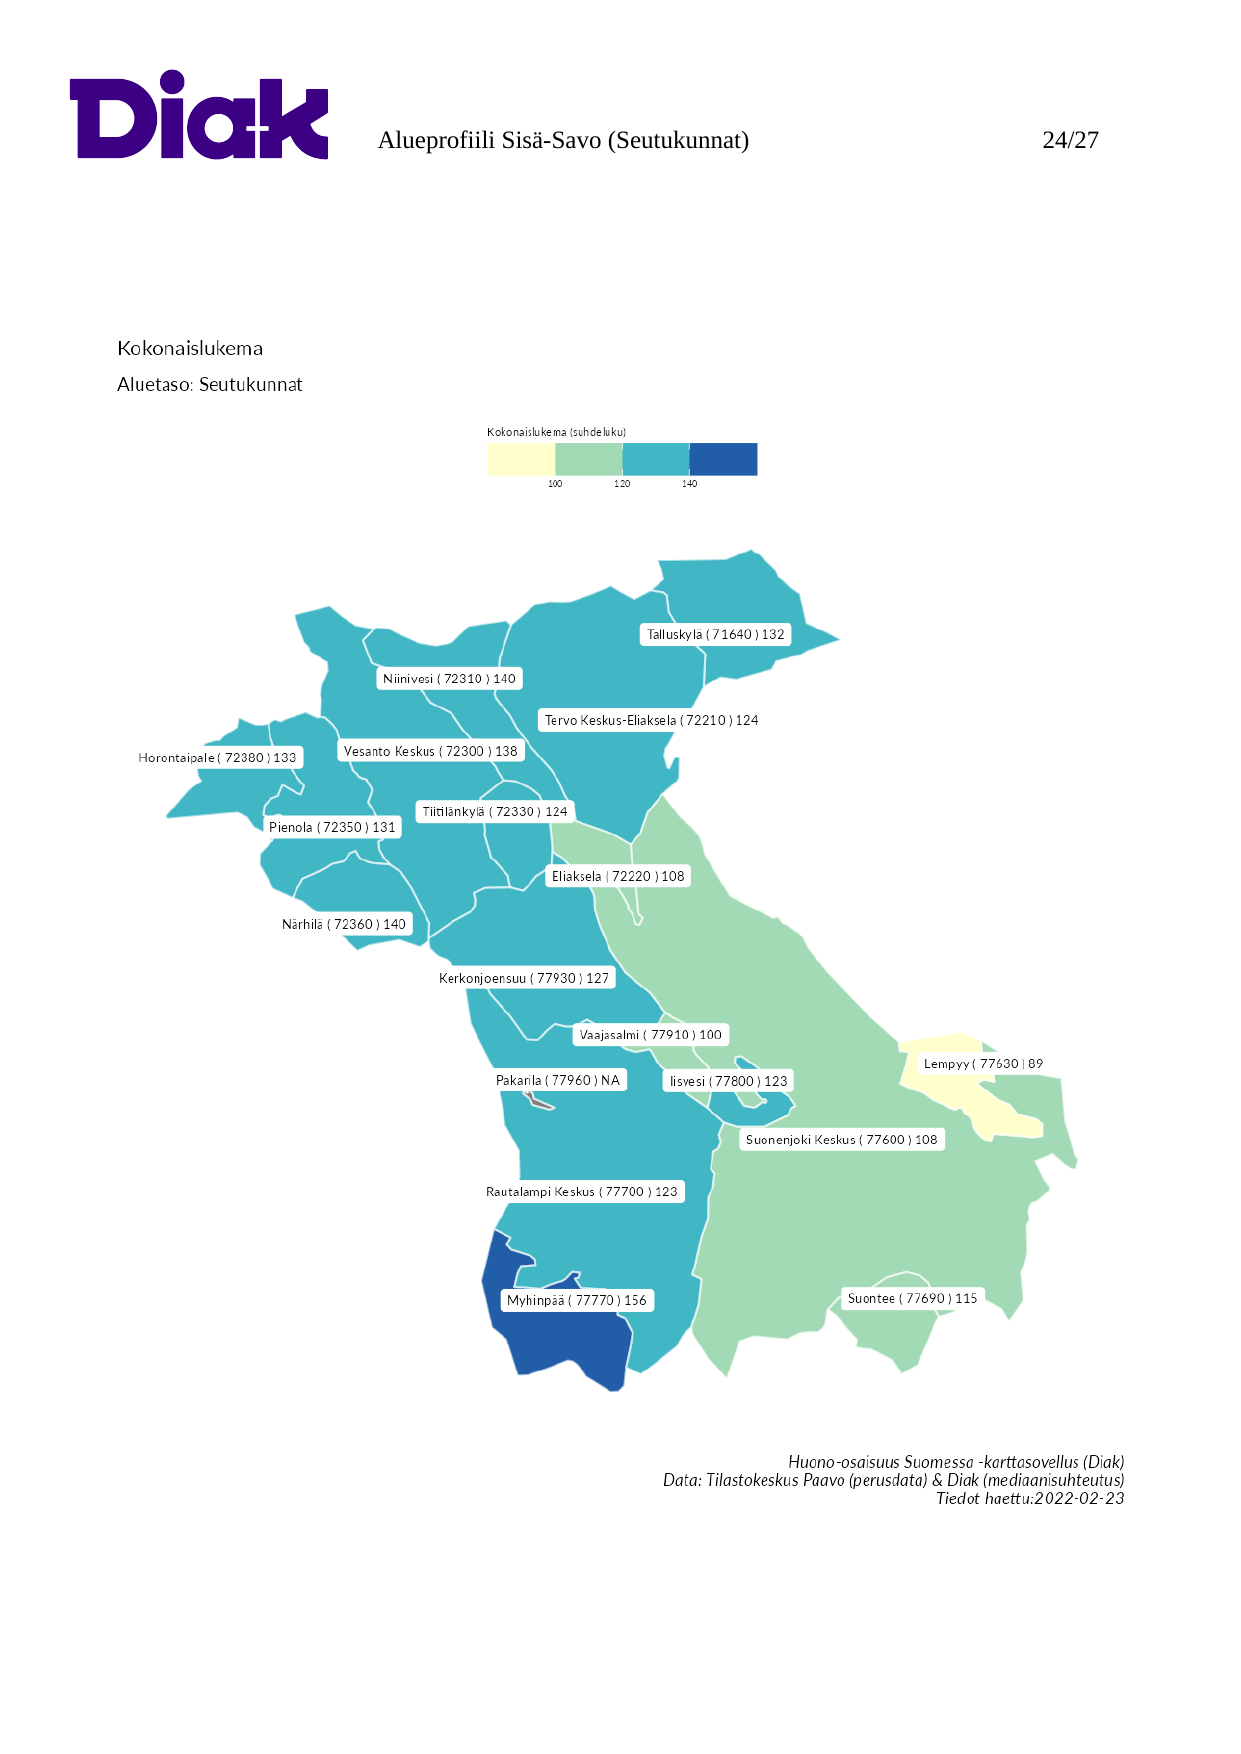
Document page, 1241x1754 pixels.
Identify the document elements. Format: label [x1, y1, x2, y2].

picture [61, 196, 1179, 1651]
